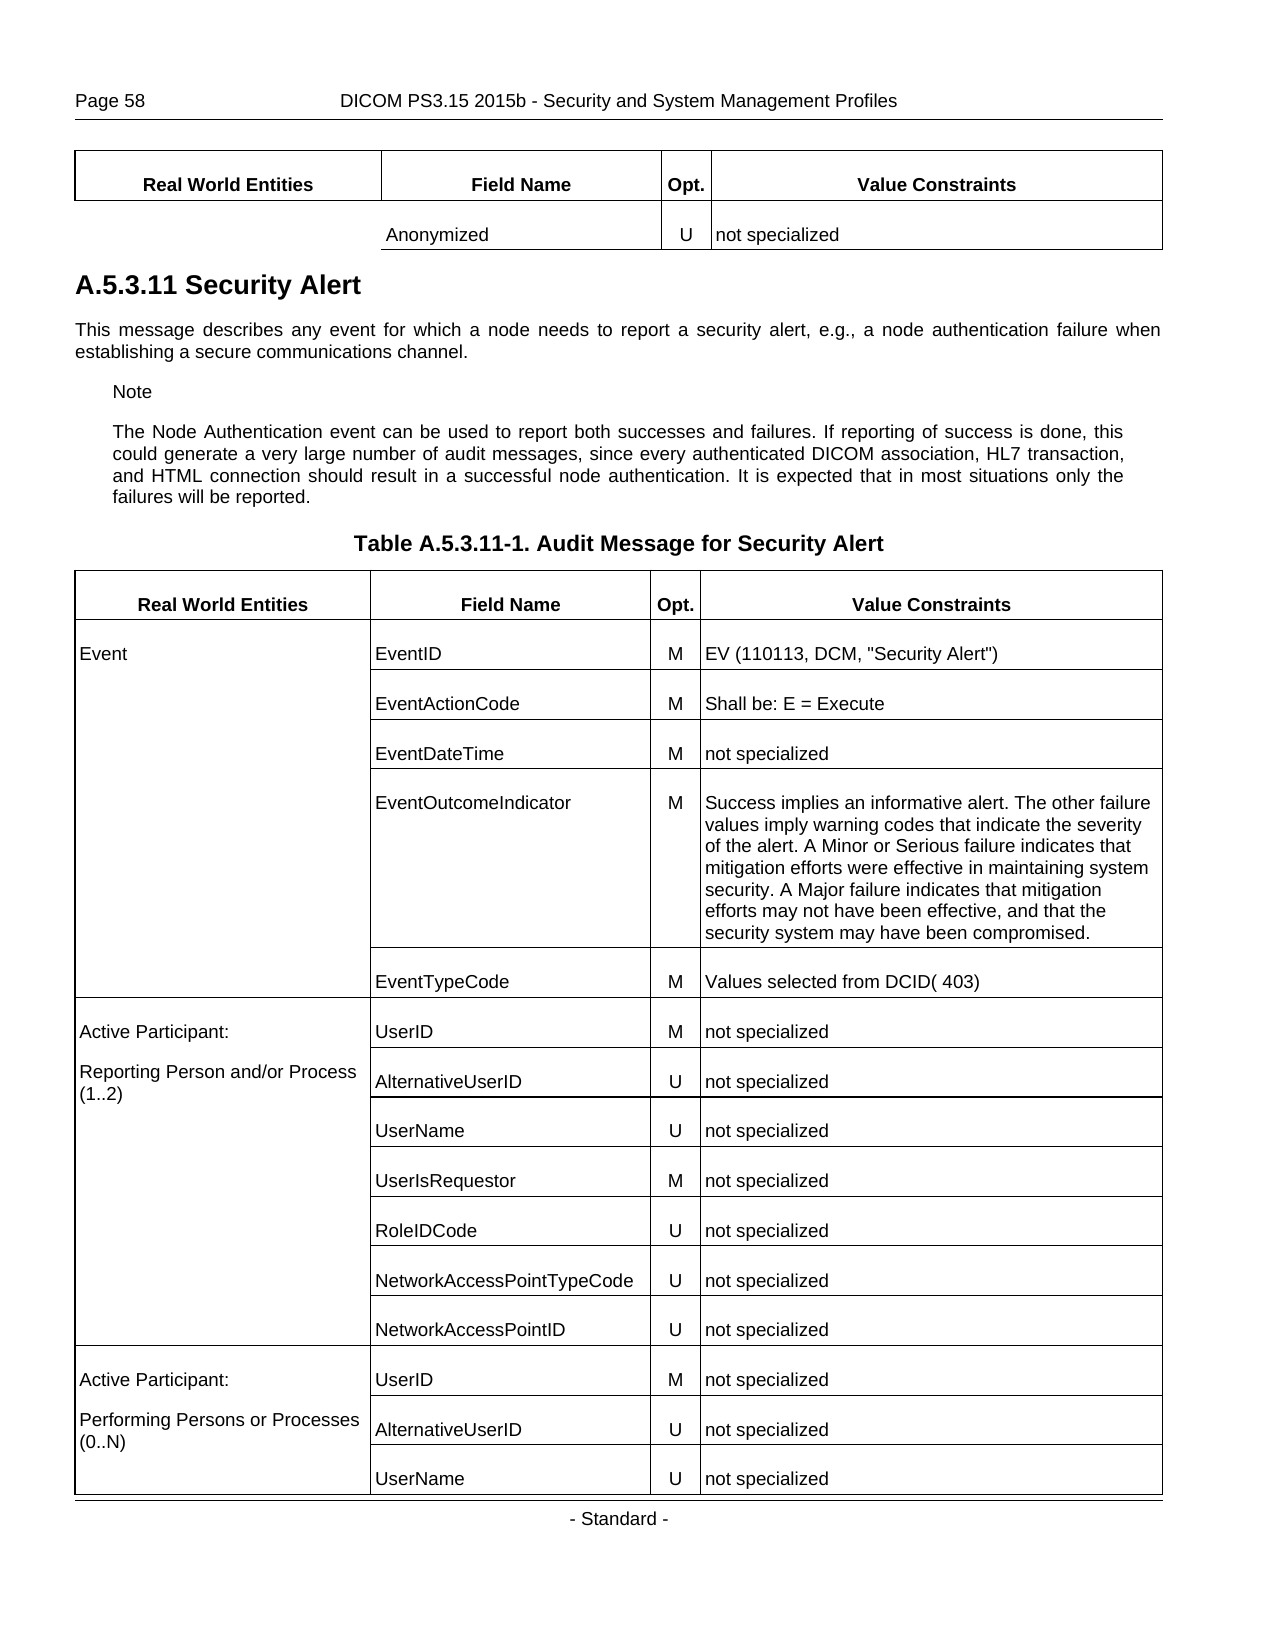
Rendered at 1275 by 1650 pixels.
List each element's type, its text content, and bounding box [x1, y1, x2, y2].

text Note [112, 381, 1125, 403]
table_cell UserIsRequestor [371, 1147, 650, 1196]
table_cell M [651, 670, 700, 718]
table_cell not specialized [701, 1346, 1162, 1394]
text A.5.3.11 Security Alert [75, 269, 1162, 300]
table_cell UserID [371, 998, 650, 1047]
table_header Opt. [662, 151, 711, 200]
table_header Real World Entities [76, 571, 370, 619]
table_cell U [651, 1445, 700, 1494]
table_cell not specialized [701, 1296, 1162, 1345]
table_cell M [651, 720, 700, 768]
table_cell M [651, 998, 700, 1047]
table_cell U [662, 201, 711, 249]
table_cell M [651, 1147, 700, 1196]
table_cell not specialized [712, 201, 1162, 249]
table_cell Event [76, 620, 370, 997]
table_header Field Name [371, 571, 650, 619]
table_cell M [651, 769, 700, 947]
table_cell M [651, 948, 700, 997]
table_cell not specialized [701, 1246, 1162, 1295]
table_cell AlternativeUserID [371, 1396, 650, 1444]
table_cell UserName [371, 1098, 650, 1146]
table_cell EventTypeCode [371, 948, 650, 997]
text The Node Authentication event can be used to report both successes and failures. If reporting of success is done, this could generate a very large number of audit messages, since every authenticated DICOM association, HL7 transaction, and HTML connection should result in a successful node authentication. It is expected that in most situations only the failures will be reported. [112, 421, 1125, 508]
table_cell UserName [371, 1445, 650, 1494]
table_header Value Constraints [701, 571, 1162, 619]
table_cell M [651, 620, 700, 669]
table_cell not specialized [701, 720, 1162, 768]
table_cell Success implies an informative alert. The other failure values imply warning codes that indicate the severity of the alert. A Minor or Serious failure indicates that mitigation efforts were effective in maintaining system security. A Major failure indicates that mitigation efforts may not have been effective, and that the security system may have been compromised. [701, 769, 1162, 947]
table_cell Active Participant: Performing Persons or Processes (0..N) [76, 1346, 370, 1494]
table_cell EventActionCode [371, 670, 650, 718]
table_cell not specialized [701, 998, 1162, 1047]
table_cell Active Participant: Reporting Person and/or Process (1..2) [76, 998, 370, 1345]
table_cell UserID [371, 1346, 650, 1394]
table_cell not specialized [701, 1098, 1162, 1146]
table_cell Values selected from DCID( 403) [701, 948, 1162, 997]
table_cell U [651, 1396, 700, 1444]
table_cell RoleIDCode [371, 1197, 650, 1245]
table_cell EventID [371, 620, 650, 669]
table_cell M [651, 1346, 700, 1394]
table_cell U [651, 1197, 700, 1245]
table_cell EV (110113, DCM, "Security Alert") [701, 620, 1162, 669]
table_cell Anonymized [381, 201, 661, 249]
table_cell U [651, 1098, 700, 1146]
table_header Field Name [382, 151, 661, 200]
table_cell Shall be: E = Execute [701, 670, 1162, 718]
text Table A.5.3.11-1. Audit Message for Security Alert [75, 530, 1162, 556]
table_cell NetworkAccessPointID [371, 1296, 650, 1345]
table_cell U [651, 1246, 700, 1295]
table_cell NetworkAccessPointTypeCode [371, 1246, 650, 1295]
table_header Opt. [651, 571, 700, 619]
table_cell EventDateTime [371, 720, 650, 768]
table_cell not specialized [701, 1048, 1162, 1096]
table_cell not specialized [701, 1147, 1162, 1196]
table_cell EventOutcomeIndicator [371, 769, 650, 947]
table_cell AlternativeUserID [371, 1048, 650, 1096]
table_header Real World Entities [76, 151, 381, 200]
text This message describes any event for which a node needs to report a security alert, e.g., a node authentication failure when establishing a secure communications channel. [75, 319, 1162, 362]
table_cell not specialized [701, 1396, 1162, 1444]
table_cell not specialized [701, 1197, 1162, 1245]
table_cell U [651, 1048, 700, 1096]
table_header Value Constraints [712, 151, 1162, 200]
table_cell U [651, 1296, 700, 1345]
table_cell not specialized [701, 1445, 1162, 1494]
